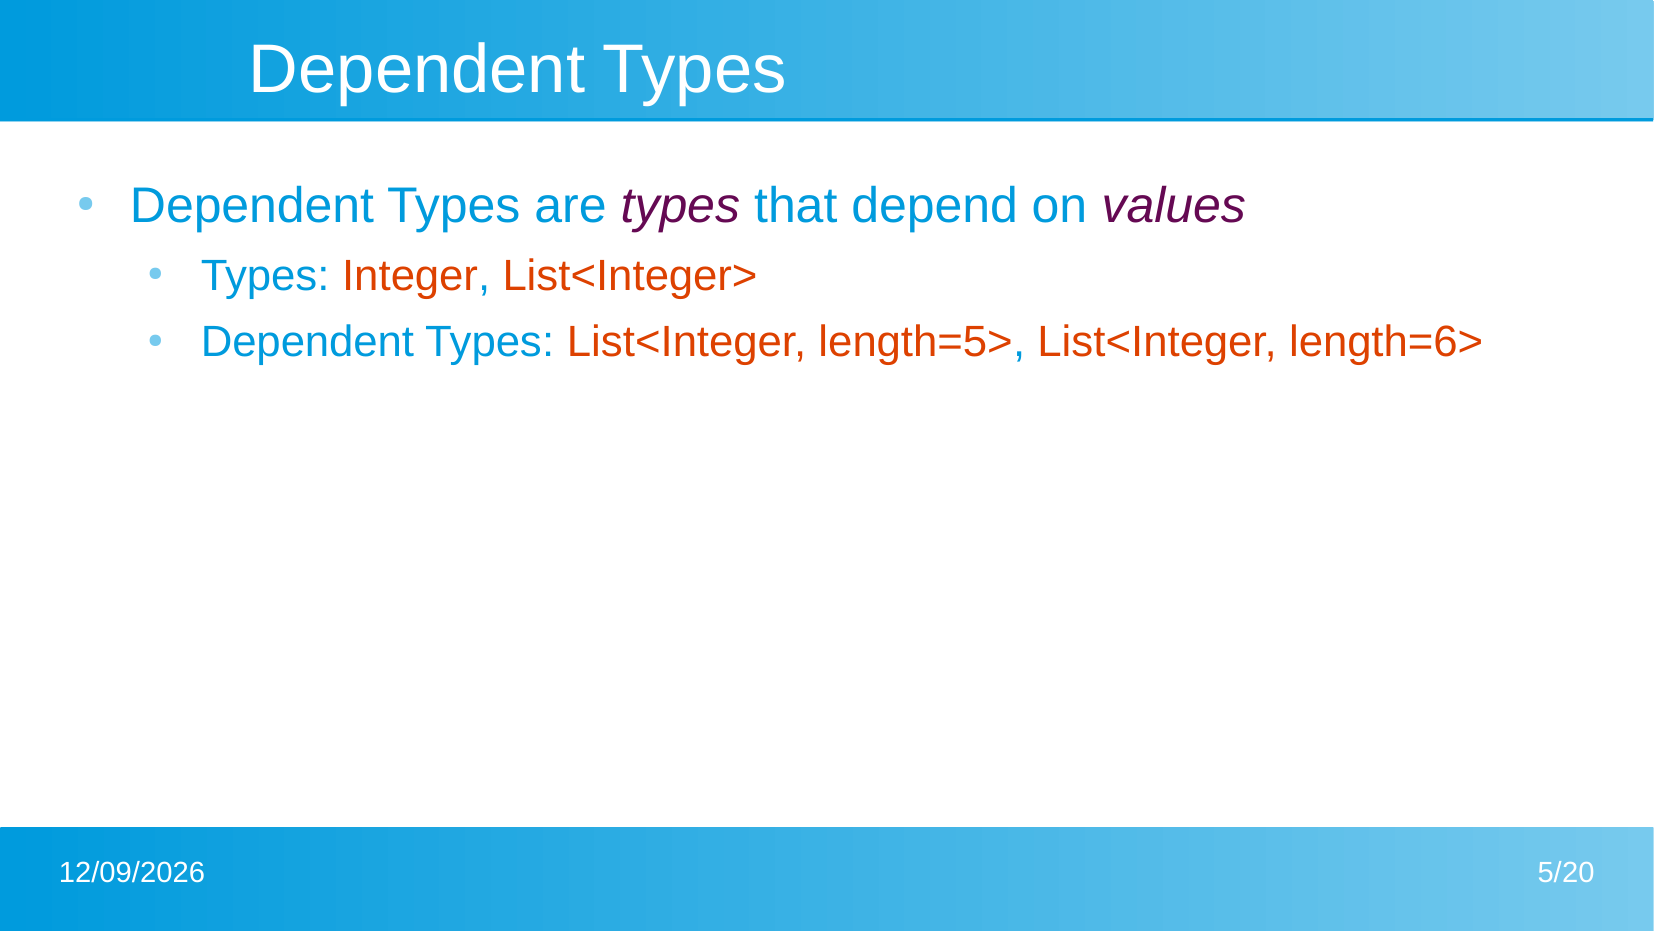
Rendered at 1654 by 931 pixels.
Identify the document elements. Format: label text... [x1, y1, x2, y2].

title Dependent Types [59, 29, 1595, 108]
list Dependent Types are types that depend on values Types: Integer, List<Integer> Dependent Types: List<Integer, length=5>, List<Integer, length=6> [59, 177, 1595, 768]
